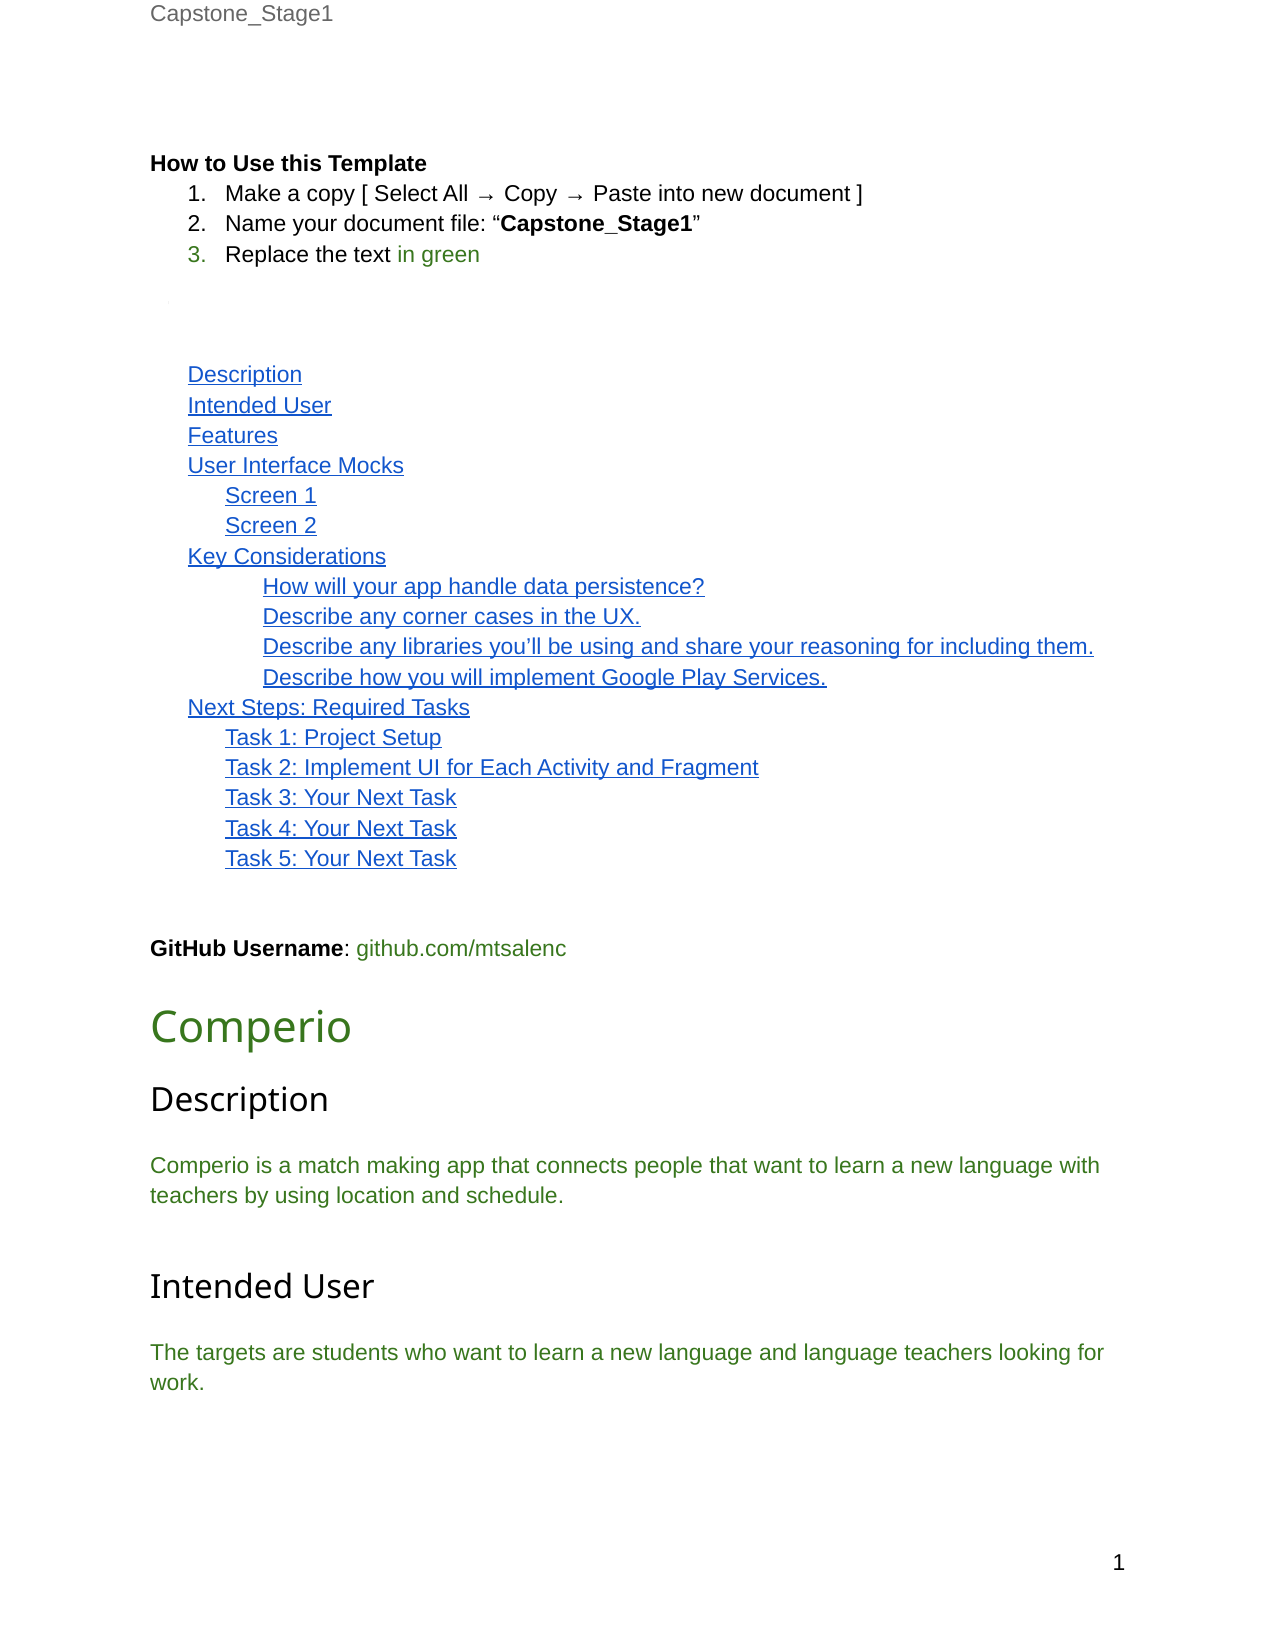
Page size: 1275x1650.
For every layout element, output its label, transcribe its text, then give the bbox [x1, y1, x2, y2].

text How to Use this Template [150, 150, 1125, 176]
text How will your app handle data persistence? [262, 573, 1125, 599]
title Comperio [150, 996, 1125, 1055]
text Task 5: Your Next Task [225, 845, 1125, 871]
text Features [187, 422, 1125, 448]
text Key Considerations [187, 543, 1125, 569]
text Comperio is a match making app that connects people that want to learn a new language with teachers by using location and schedule. [150, 1152, 1125, 1208]
text Task 1: Project Setup [225, 724, 1125, 750]
text GitHub Username: github.com/mtsalenc [150, 935, 1125, 962]
list Name your document file: “Capstone_Stage1” [187, 210, 1125, 237]
text Screen 2 [225, 512, 1125, 539]
text Next Steps: Required Tasks [187, 694, 1125, 720]
text Describe any libraries you’ll be using and share your reasoning for including them. [262, 633, 1125, 660]
text The targets are students who want to learn a new language and language teachers looking for work. [150, 1339, 1125, 1396]
text Task 3: Your Next Task [225, 784, 1125, 811]
subtitle Description [150, 1076, 1125, 1122]
text Describe how you will implement Google Play Services. [262, 663, 1125, 690]
subtitle Intended User [150, 1263, 1125, 1309]
text Intended User [187, 392, 1125, 418]
text Description [187, 361, 1125, 388]
text Task 4: Your Next Task [225, 814, 1125, 841]
text User Interface Mocks [187, 452, 1125, 478]
text Describe any corner cases in the UX. [262, 603, 1125, 629]
list Replace the text in green [187, 241, 1125, 267]
text Task 2: Implement UI for Each Activity and Fragment [225, 754, 1125, 781]
text Screen 1 [225, 482, 1125, 509]
list Make a copy [ Select All → Copy → Paste into new document ] [187, 180, 1125, 207]
